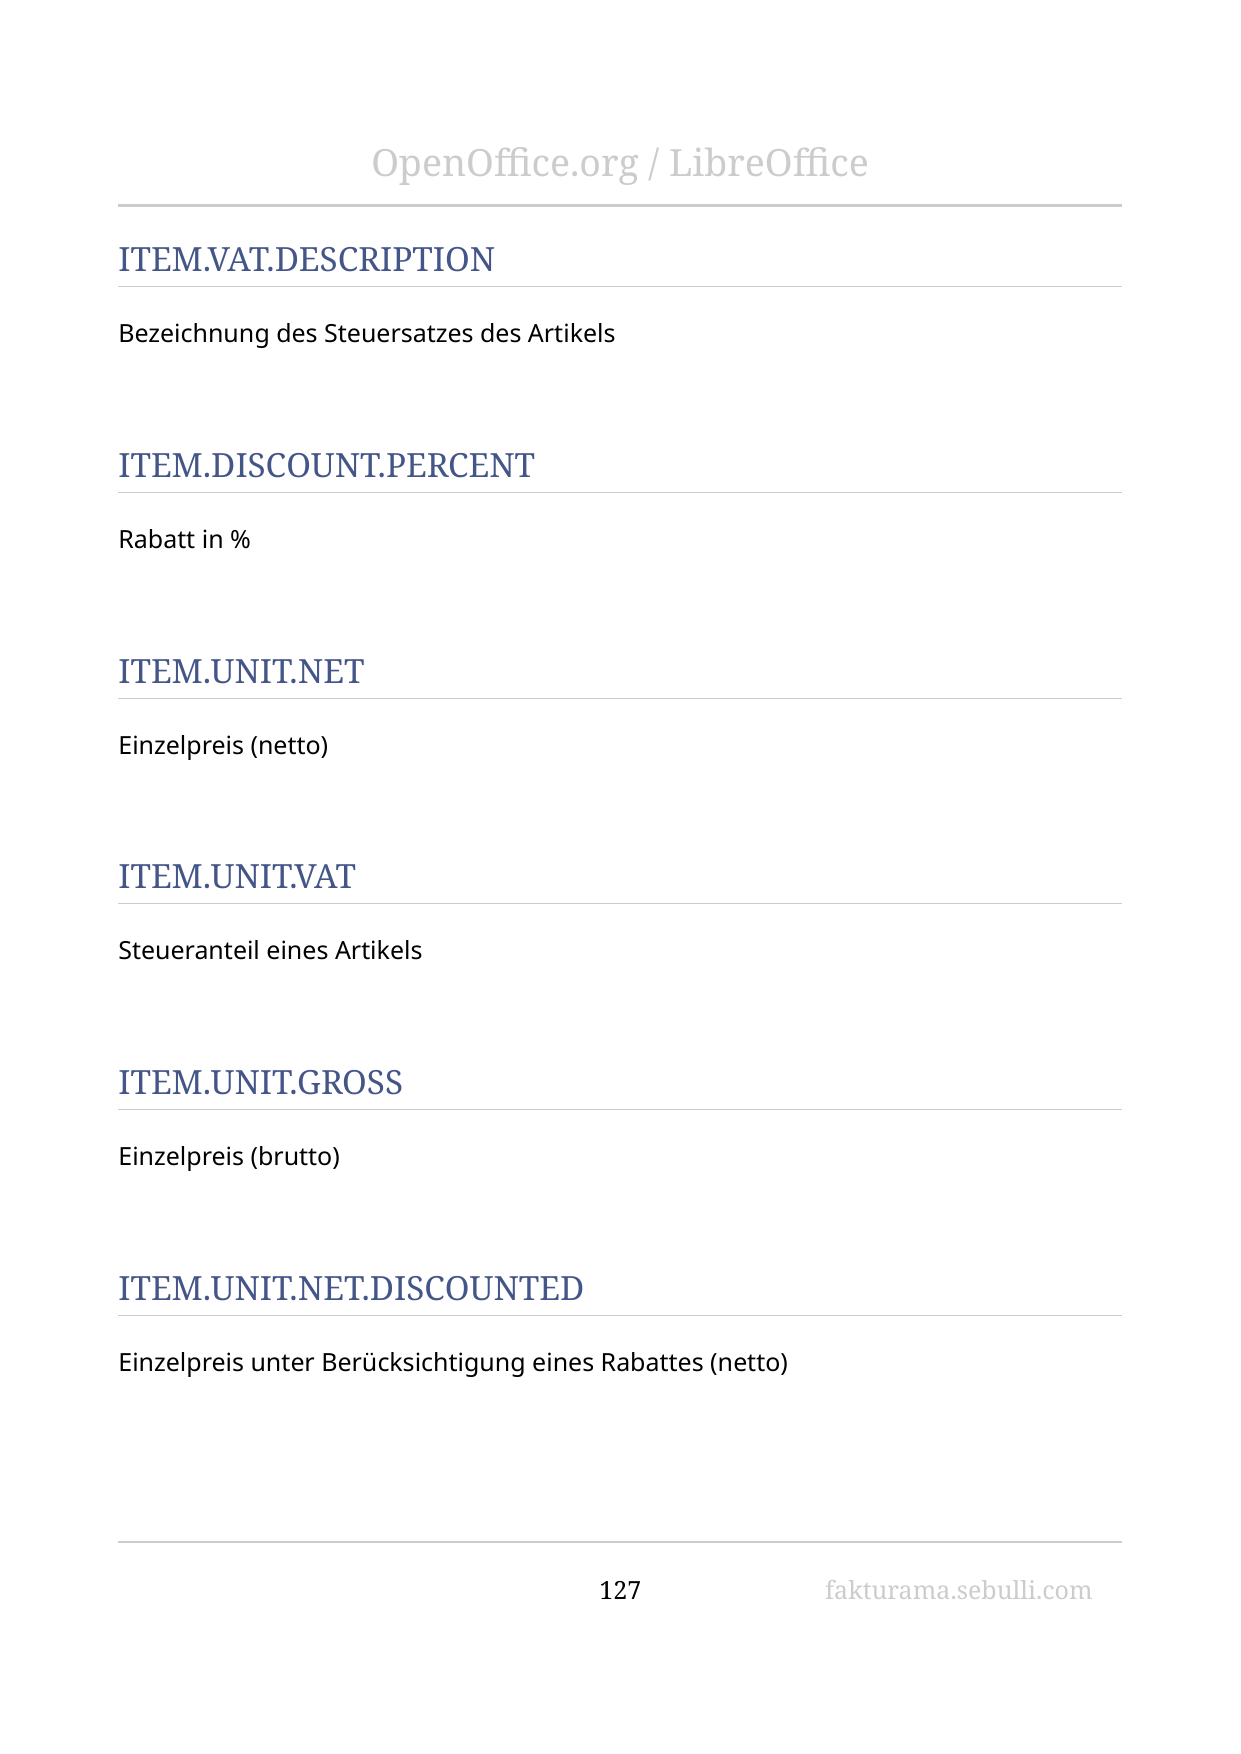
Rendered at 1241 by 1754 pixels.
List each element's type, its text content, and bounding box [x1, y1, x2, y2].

subtitle ITEM.DISCOUNT.PERCENT [118, 442, 1122, 492]
subtitle ITEM.UNIT.NET.DISCOUNTED [118, 1265, 1122, 1315]
text Einzelpreis (netto) [118, 727, 1122, 761]
text Steueranteil eines Artikels [118, 933, 1122, 967]
subtitle ITEM.UNIT.NET [118, 648, 1122, 698]
text Einzelpreis (brutto) [118, 1139, 1122, 1173]
subtitle ITEM.UNIT.VAT [118, 853, 1122, 903]
subtitle ITEM.UNIT.GROSS [118, 1059, 1122, 1109]
text Rabatt in % [118, 522, 1122, 556]
text Einzelpreis unter Berücksichtigung eines Rabattes (netto) [118, 1344, 1122, 1378]
subtitle ITEM.VAT.DESCRIPTION [118, 236, 1122, 286]
text Bezeichnung des Steuersatzes des Artikels [118, 316, 1122, 350]
